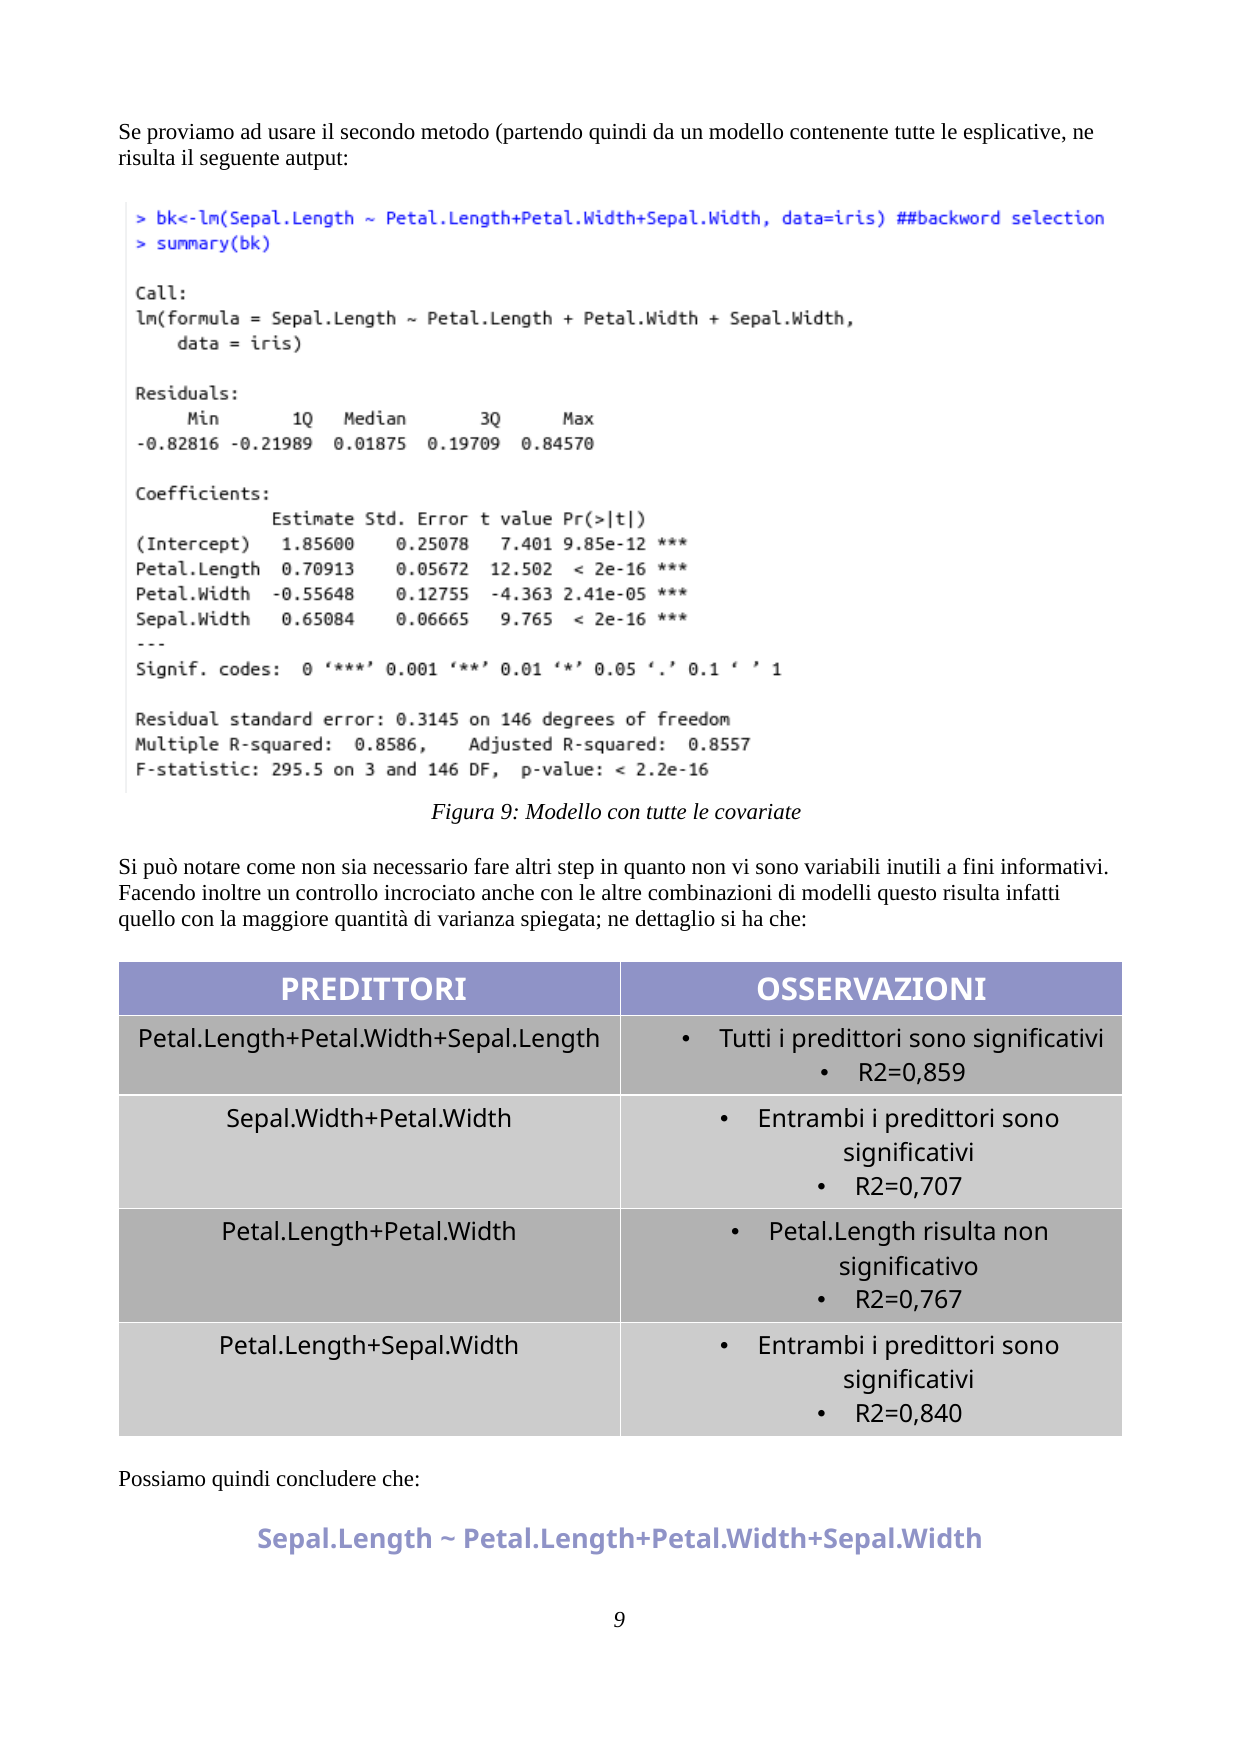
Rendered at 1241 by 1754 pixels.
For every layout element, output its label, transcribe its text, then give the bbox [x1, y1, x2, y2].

picture [125, 202, 1115, 793]
text Figura 9: Modello con tutte le covariate [126, 793, 1115, 824]
table_cell Tutti i predittori sono significativi R2=0,859 [621, 1016, 1122, 1094]
table_header PREDITTORI [119, 962, 620, 1015]
table_header OSSERVAZIONI [621, 962, 1122, 1015]
text Sepal.Length ~ Petal.Length+Petal.Width+Sepal.Width [118, 1520, 1122, 1557]
table_cell Petal.Length+Petal.Width+Sepal.Length [119, 1016, 620, 1094]
table_cell Petal.Length risulta non significativo R2=0,767 [621, 1209, 1122, 1322]
text Si può notare come non sia necessario fare altri step in quanto non vi sono variabili inutili a fini informativi. Facendo inoltre un controllo incrociato anche con le altre combinazioni di modelli questo risulta infatti quello con la maggiore quantità di varianza spiegata; ne dettaglio si ha che: [118, 853, 1122, 932]
table_cell Petal.Length+Petal.Width [119, 1209, 620, 1322]
table_cell Entrambi i predittori sono significativi R2=0,840 [621, 1323, 1122, 1436]
text Se proviamo ad usare il secondo metodo (partendo quindi da un modello contenente tutte le esplicative, ne risulta il seguente autput: [118, 118, 1122, 171]
table_cell Sepal.Width+Petal.Width [119, 1096, 620, 1208]
text Possiamo quindi concludere che: [118, 1464, 1122, 1491]
table_cell Petal.Length+Sepal.Width [119, 1323, 620, 1436]
table_cell Entrambi i predittori sono significativi R2=0,707 [621, 1096, 1122, 1208]
